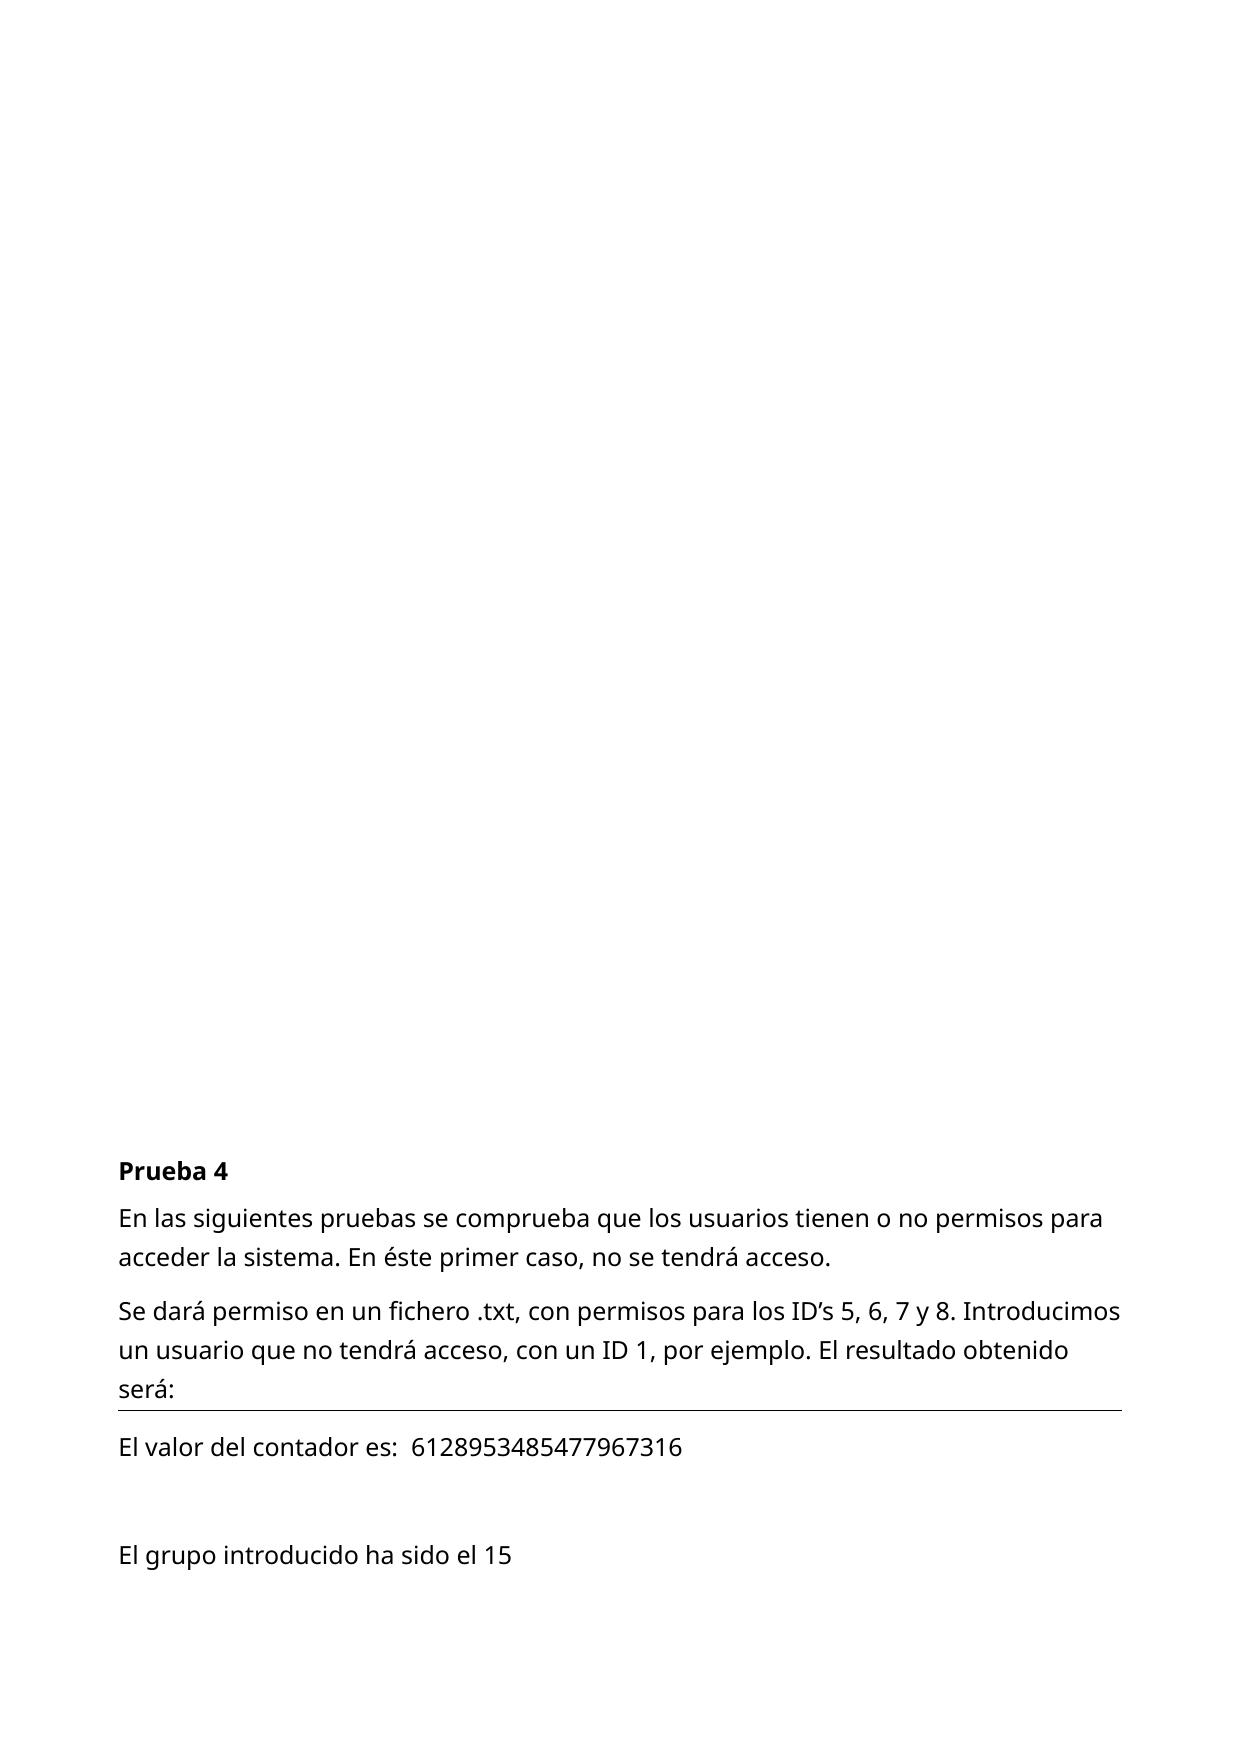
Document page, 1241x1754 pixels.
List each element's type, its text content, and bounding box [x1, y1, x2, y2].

subtitle Prueba 4 [118, 1154, 1122, 1188]
text Se dará permiso en un fichero .txt, con permisos para los ID’s 5, 6, 7 y 8. Introducimos un usuario que no tendrá acceso, con un ID 1, por ejemplo. El resultado obtenido será: [118, 1293, 1122, 1410]
text En las siguientes pruebas se comprueba que los usuarios tienen o no permisos para acceder la sistema. En éste primer caso, no se tendrá acceso. [118, 1201, 1122, 1274]
text El valor del contador es: 6128953485477967316 [118, 1430, 1122, 1464]
text El grupo introducido ha sido el 15 [118, 1537, 1122, 1572]
